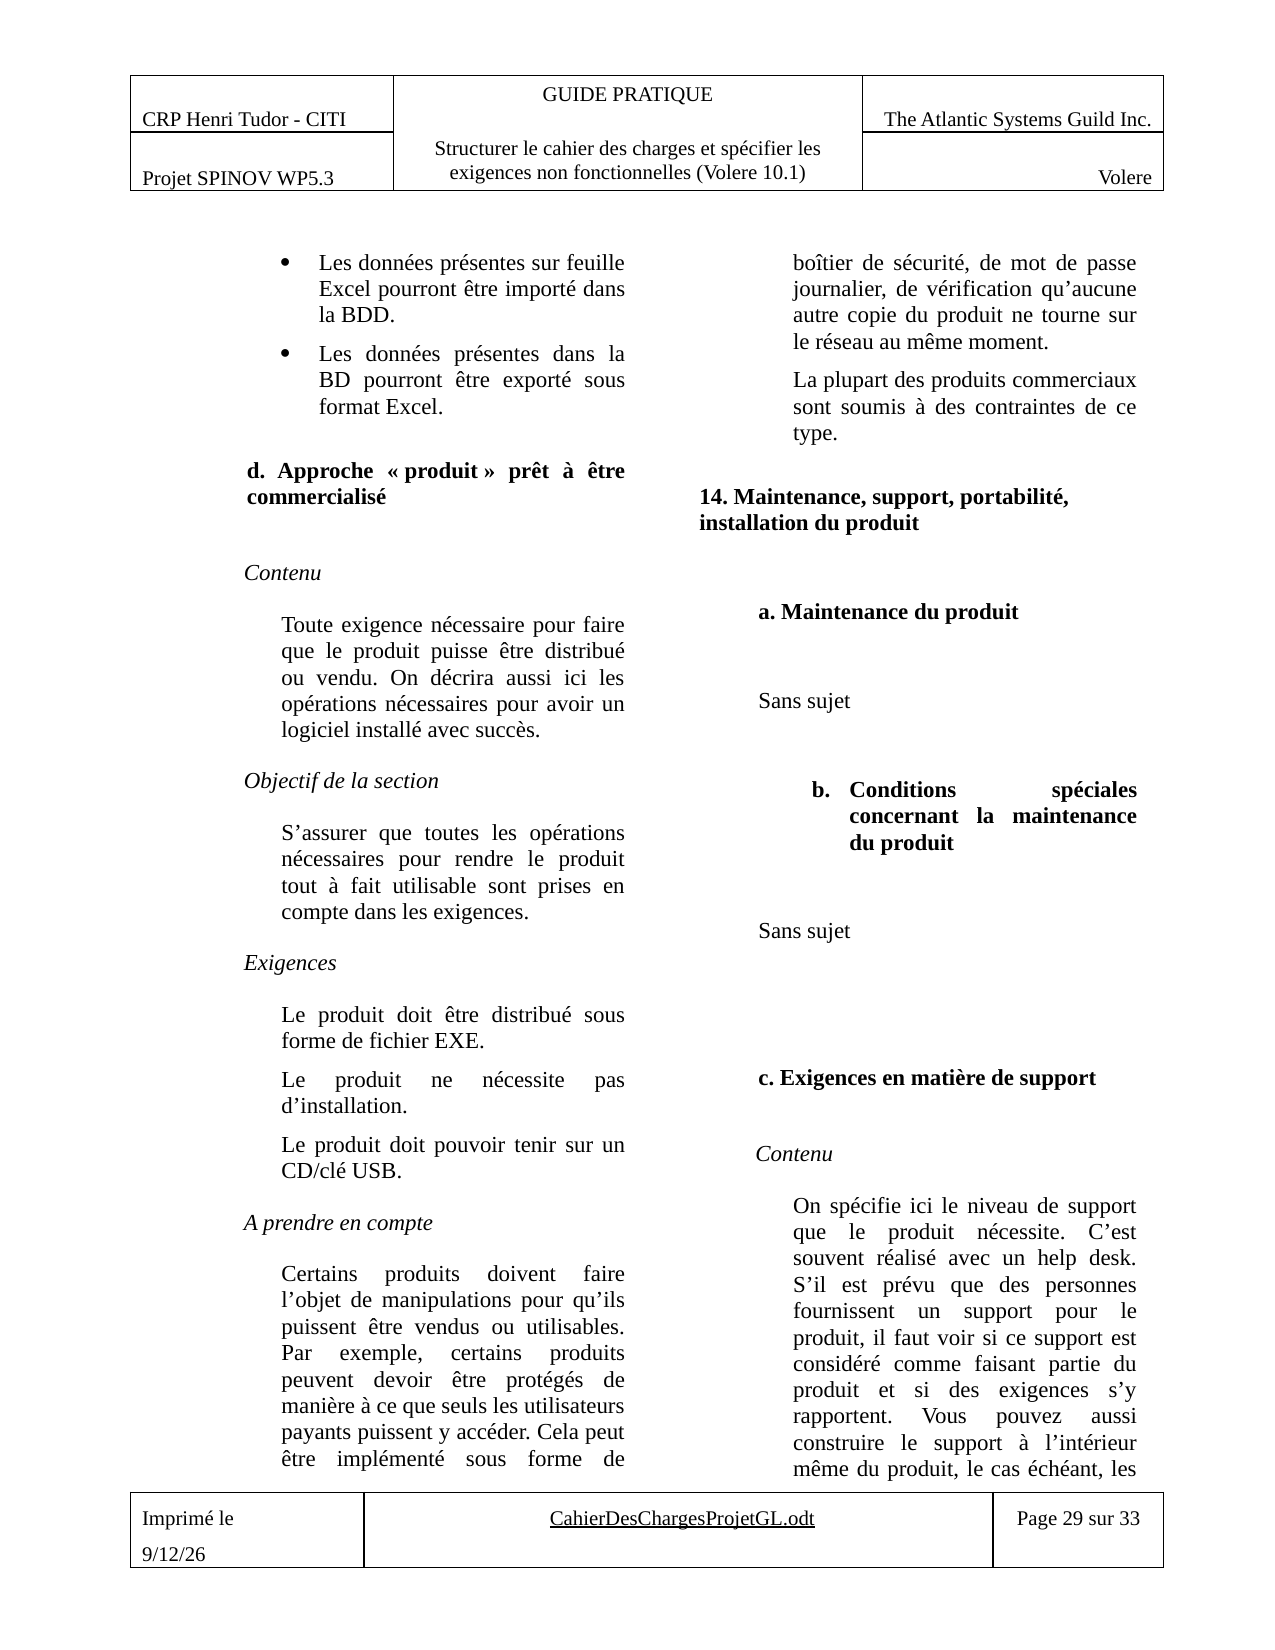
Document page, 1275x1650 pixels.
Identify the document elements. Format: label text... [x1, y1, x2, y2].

subtitle Contenu [244, 559, 625, 586]
subtitle Exigences [244, 949, 625, 976]
subtitle a. Maintenance du produit [758, 598, 1137, 625]
subtitle 14. Maintenance, support, portabilité, installation du produit [699, 483, 1137, 536]
subtitle Contenu [755, 1140, 1137, 1167]
text La plupart des produits commerciaux sont soumis à des contraintes de ce type. [793, 367, 1137, 446]
subtitle d. Approche « produit » prêt à être commercialisé [247, 457, 625, 509]
text Le produit ne nécessite pas d’installation. [281, 1066, 625, 1119]
subtitle Sans sujet [758, 687, 1137, 713]
list Conditions spéciales concernant la maintenance du produit [812, 776, 1137, 855]
subtitle c. Exigences en matière de support [758, 1064, 1137, 1090]
text Toute exigence nécessaire pour faire que le produit puisse être distribué ou vendu. On décrira aussi ici les opérations nécessaires pour avoir un logiciel installé avec succès. [281, 611, 625, 743]
list Les données présentes dans la BD pourront être exporté sous format Excel. [281, 340, 625, 419]
list Les données présentes sur feuille Excel pourront être importé dans la BDD. [281, 249, 625, 328]
subtitle Sans sujet [758, 918, 1137, 944]
text boîtier de sécurité, de mot de passe journalier, de vérification qu’aucune autre copie du produit ne tourne sur le réseau au même moment. [793, 249, 1137, 354]
text Le produit doit pouvoir tenir sur un CD/clé USB. [281, 1131, 625, 1184]
text Certains produits doivent faire l’objet de manipulations pour qu’ils puissent être vendus ou utilisables. Par exemple, certains produits peuvent devoir être protégés de manière à ce que seuls les utilisateurs payants puissent y accéder. Cela peut être implémenté sous forme de [281, 1260, 625, 1471]
text Le produit doit être distribué sous forme de fichier EXE. [281, 1001, 625, 1053]
subtitle Objectif de la section [244, 768, 625, 794]
text S’assurer que toutes les opérations nécessaires pour rendre le produit tout à fait utilisable sont prises en compte dans les exigences. [281, 819, 625, 924]
text On spécifie ici le niveau de support que le produit nécessite. C’est souvent réalisé avec un help desk. S’il est prévu que des personnes fournissent un support pour le produit, il faut voir si ce support est considéré comme faisant partie du produit et si des exigences s’y rapportent. Vous pouvez aussi construire le support à l’intérieur même du produit, le cas échéant, les [793, 1192, 1137, 1482]
subtitle A prendre en compte [244, 1209, 625, 1235]
